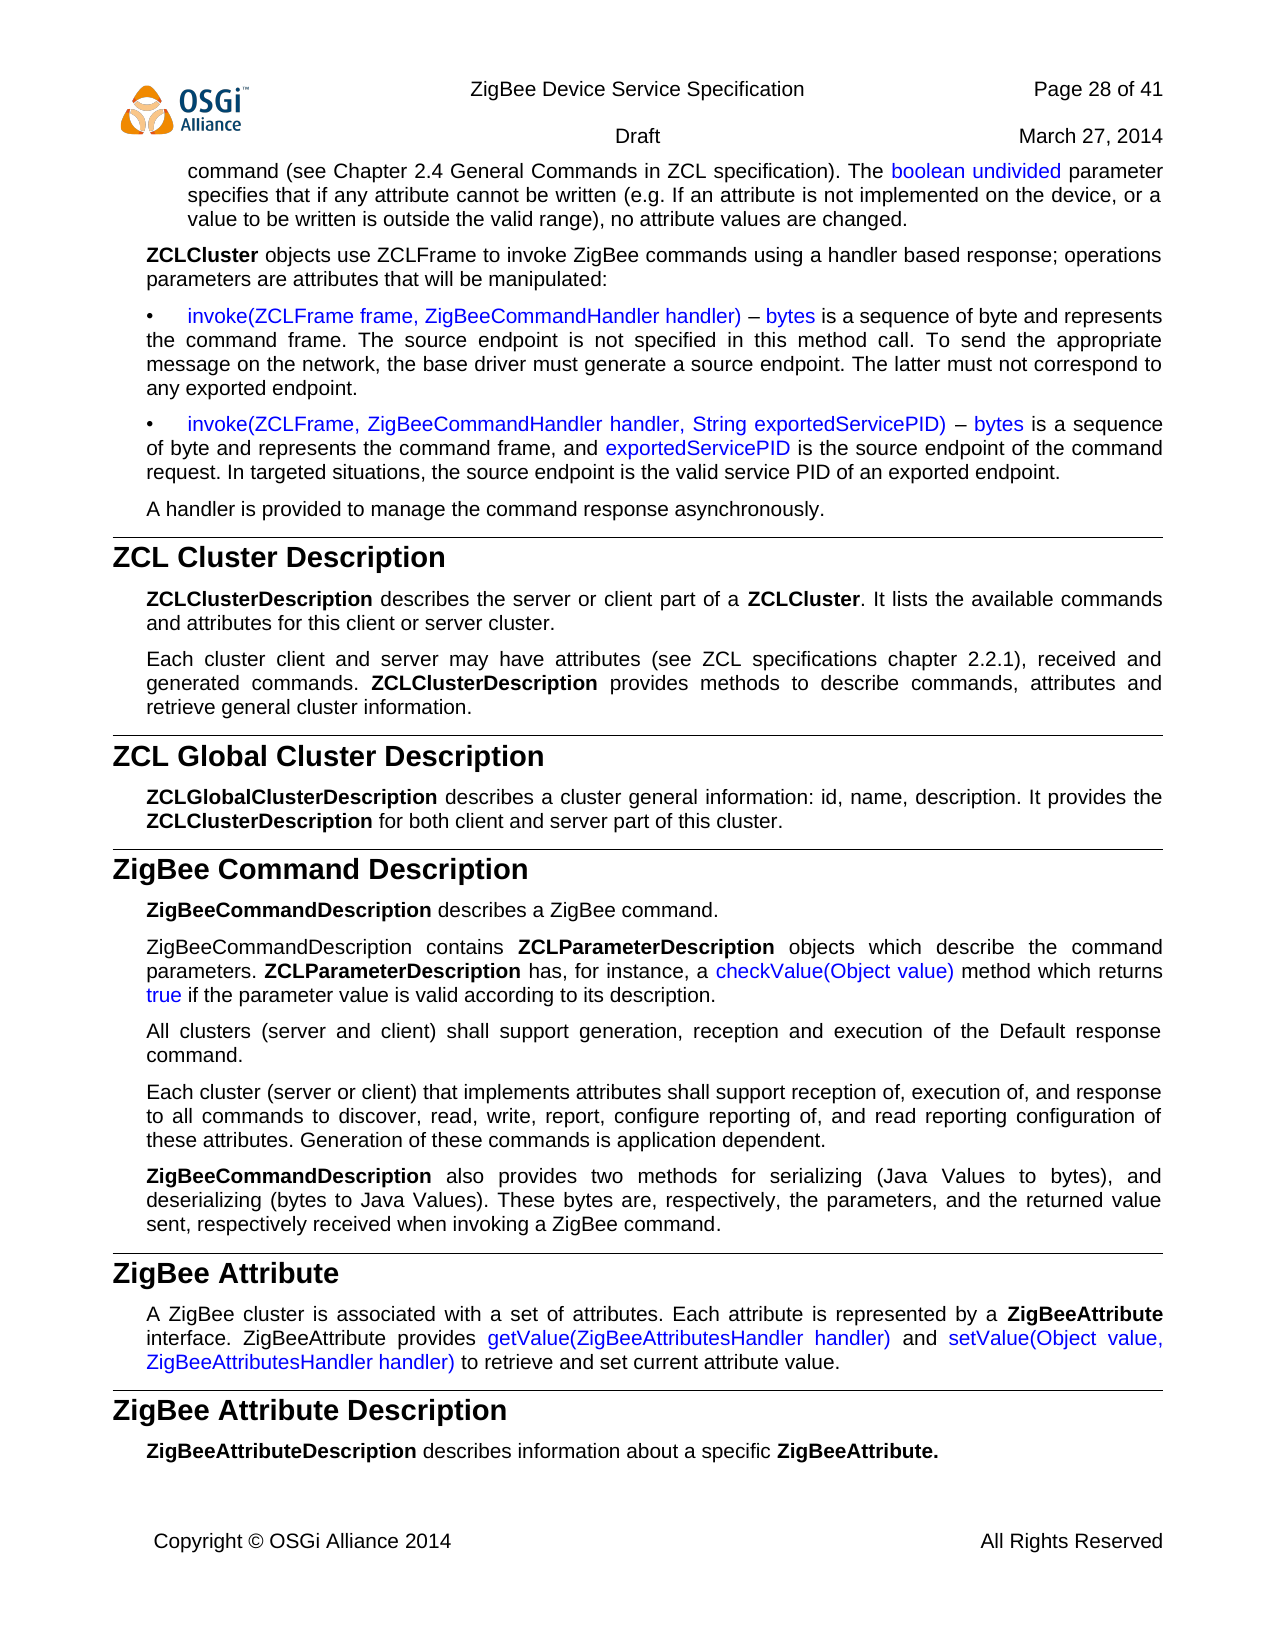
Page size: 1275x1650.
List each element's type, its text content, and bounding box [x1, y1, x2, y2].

text ZCLCluster objects use ZCLFrame to invoke ZigBee commands using a handler based response; operations parameters are attributes that will be manipulated: [146, 243, 1163, 291]
list invoke(ZCLFrame frame, ZigBeeCommandHandler handler) – bytes is a sequence of byte and represents the command frame. The source endpoint is not specified in this method call. To send the appropriate message on the network, the base driver must generate a source endpoint. The latter must not correspond to any exported endpoint. [146, 304, 1163, 400]
text ZigBeeCommandDescription also provides two methods for serializing (Java Values to bytes), and deserializing (bytes to Java Values). These bytes are, respectively, the parameters, and the returned value sent, respectively received when invoking a ZigBee command. [146, 1164, 1163, 1236]
subtitle ZCL Cluster Description [112, 538, 1163, 574]
subtitle ZCL Global Cluster Description [112, 736, 1163, 772]
text ZCLGlobalClusterDescription describes a cluster general information: id, name, description. It provides the ZCLClusterDescription for both client and server part of this cluster. [146, 784, 1163, 832]
list command (see Chapter 2.4 General Commands in ZCL specification). The boolean undivided parameter specifies that if any attribute cannot be written (e.g. If an attribute is not implemented on the device, or a value to be written is outside the valid range), no attribute values are changed. [150, 159, 1163, 231]
text A ZigBee cluster is associated with a set of attributes. Each attribute is represented by a ZigBeeAttribute interface. ZigBeeAttribute provides getValue(ZigBeeAttributesHandler handler) and setValue(Object value, ZigBeeAttributesHandler handler) to retrieve and set current attribute value. [146, 1302, 1163, 1373]
list invoke(ZCLFrame, ZigBeeCommandHandler handler, String exportedServicePID) – bytes is a sequence of byte and represents the command frame, and exportedServicePID is the source endpoint of the command request. In targeted situations, the source endpoint is the valid service PID of an exported endpoint. [146, 412, 1163, 484]
picture [113, 78, 257, 142]
text Each cluster client and server may have attributes (see ZCL specifications chapter 2.2.1), received and generated commands. ZCLClusterDescription provides methods to describe commands, attributes and retrieve general cluster information. [146, 647, 1163, 719]
text ZigBeeCommandDescription describes a ZigBee command. [146, 898, 1163, 922]
text ZigBeeAttributeDescription describes information about a specific ZigBeeAttribute. [146, 1439, 1163, 1463]
subtitle ZigBee Attribute [112, 1254, 1163, 1289]
text ZigBeeCommandDescription contains ZCLParameterDescription objects which describe the command parameters. ZCLParameterDescription has, for instance, a checkValue(Object value) method which returns true if the parameter value is valid according to its description. [146, 935, 1163, 1007]
text Each cluster (server or client) that implements attributes shall support reception of, execution of, and response to all commands to discover, read, write, report, configure reporting of, and read reporting configuration of these attributes. Generation of these commands is application dependent. [146, 1079, 1163, 1151]
list A handler is provided to manage the command response asynchronously. [146, 497, 1163, 521]
subtitle ZigBee Attribute Description [112, 1391, 1163, 1427]
text ZCLClusterDescription describes the server or client part of a ZCLCluster. It lists the available commands and attributes for this client or server cluster. [146, 586, 1163, 634]
text All clusters (server and client) shall support generation, reception and execution of the Default response command. [146, 1019, 1163, 1067]
